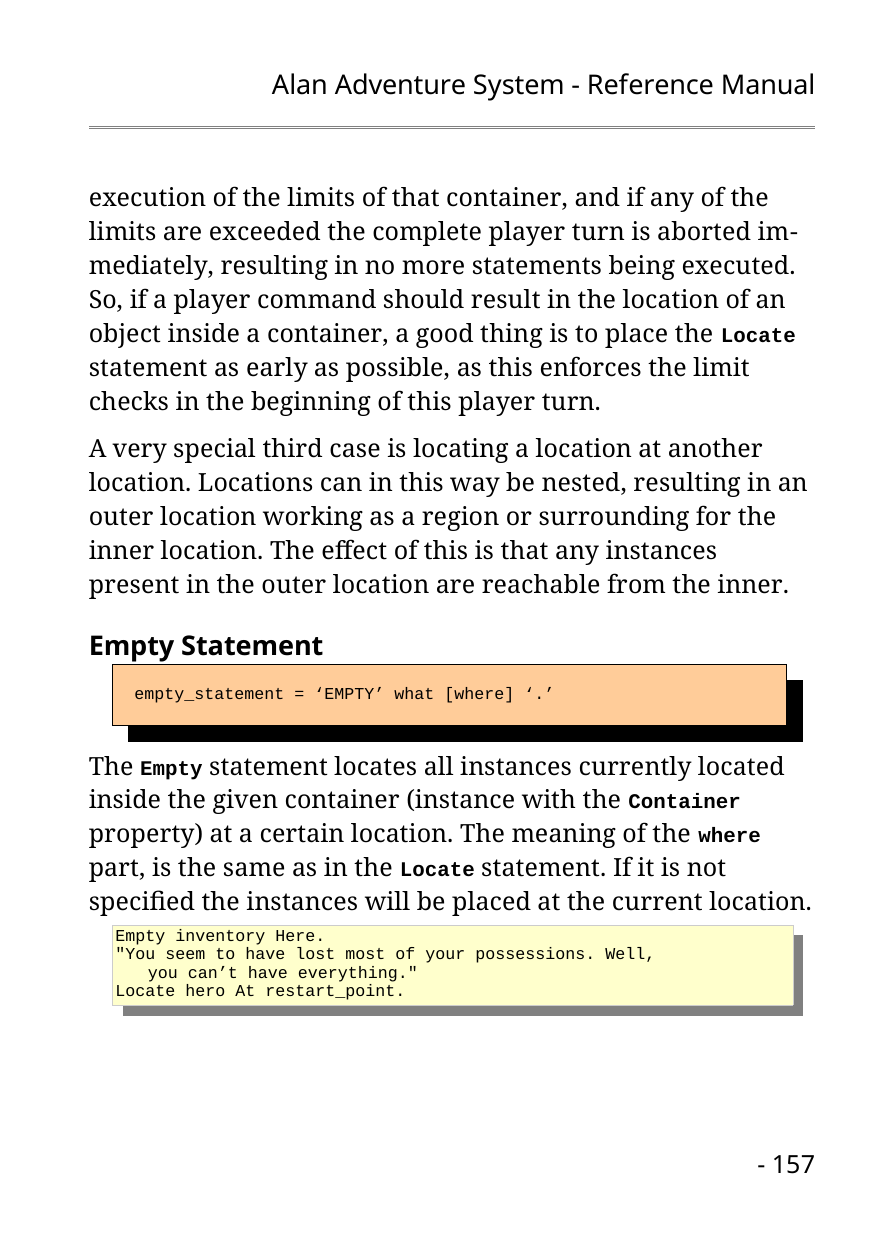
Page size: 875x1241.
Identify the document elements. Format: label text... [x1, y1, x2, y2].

text empty_statement = ‘EMPTY’ what [where] ‘.’ [113, 665, 786, 725]
subtitle Empty Statement [88, 626, 815, 663]
text execution of the limits of that container, and if any of the limits are exceeded the complete player turn is aborted im­mediately, resulting in no more statements being executed. So, if a player command should result in the location of an object inside a container, a good thing is to place the Locate statement as early as possible, as this enforces the limit checks in the beginning of this player turn. [88, 180, 815, 418]
text The Empty statement locates all instances currently located inside the given container (instance with the Container property) at a certain location. The meaning of the where part, is the same as in the Locate statement. If it is not specified the instances will be placed at the current location. [88, 748, 815, 918]
text Empty inventory Here. "You seem to have lost most of your possessions. Well, you can’t have everything." Locate hero At restart_point. [113, 926, 793, 1005]
text A very special third case is locating a location at another location. Locations can in this way be nested, resulting in an outer location working as a region or surrounding for the inner location. The effect of this is that any instances present in the outer location are reachable from the inner. [88, 431, 815, 601]
